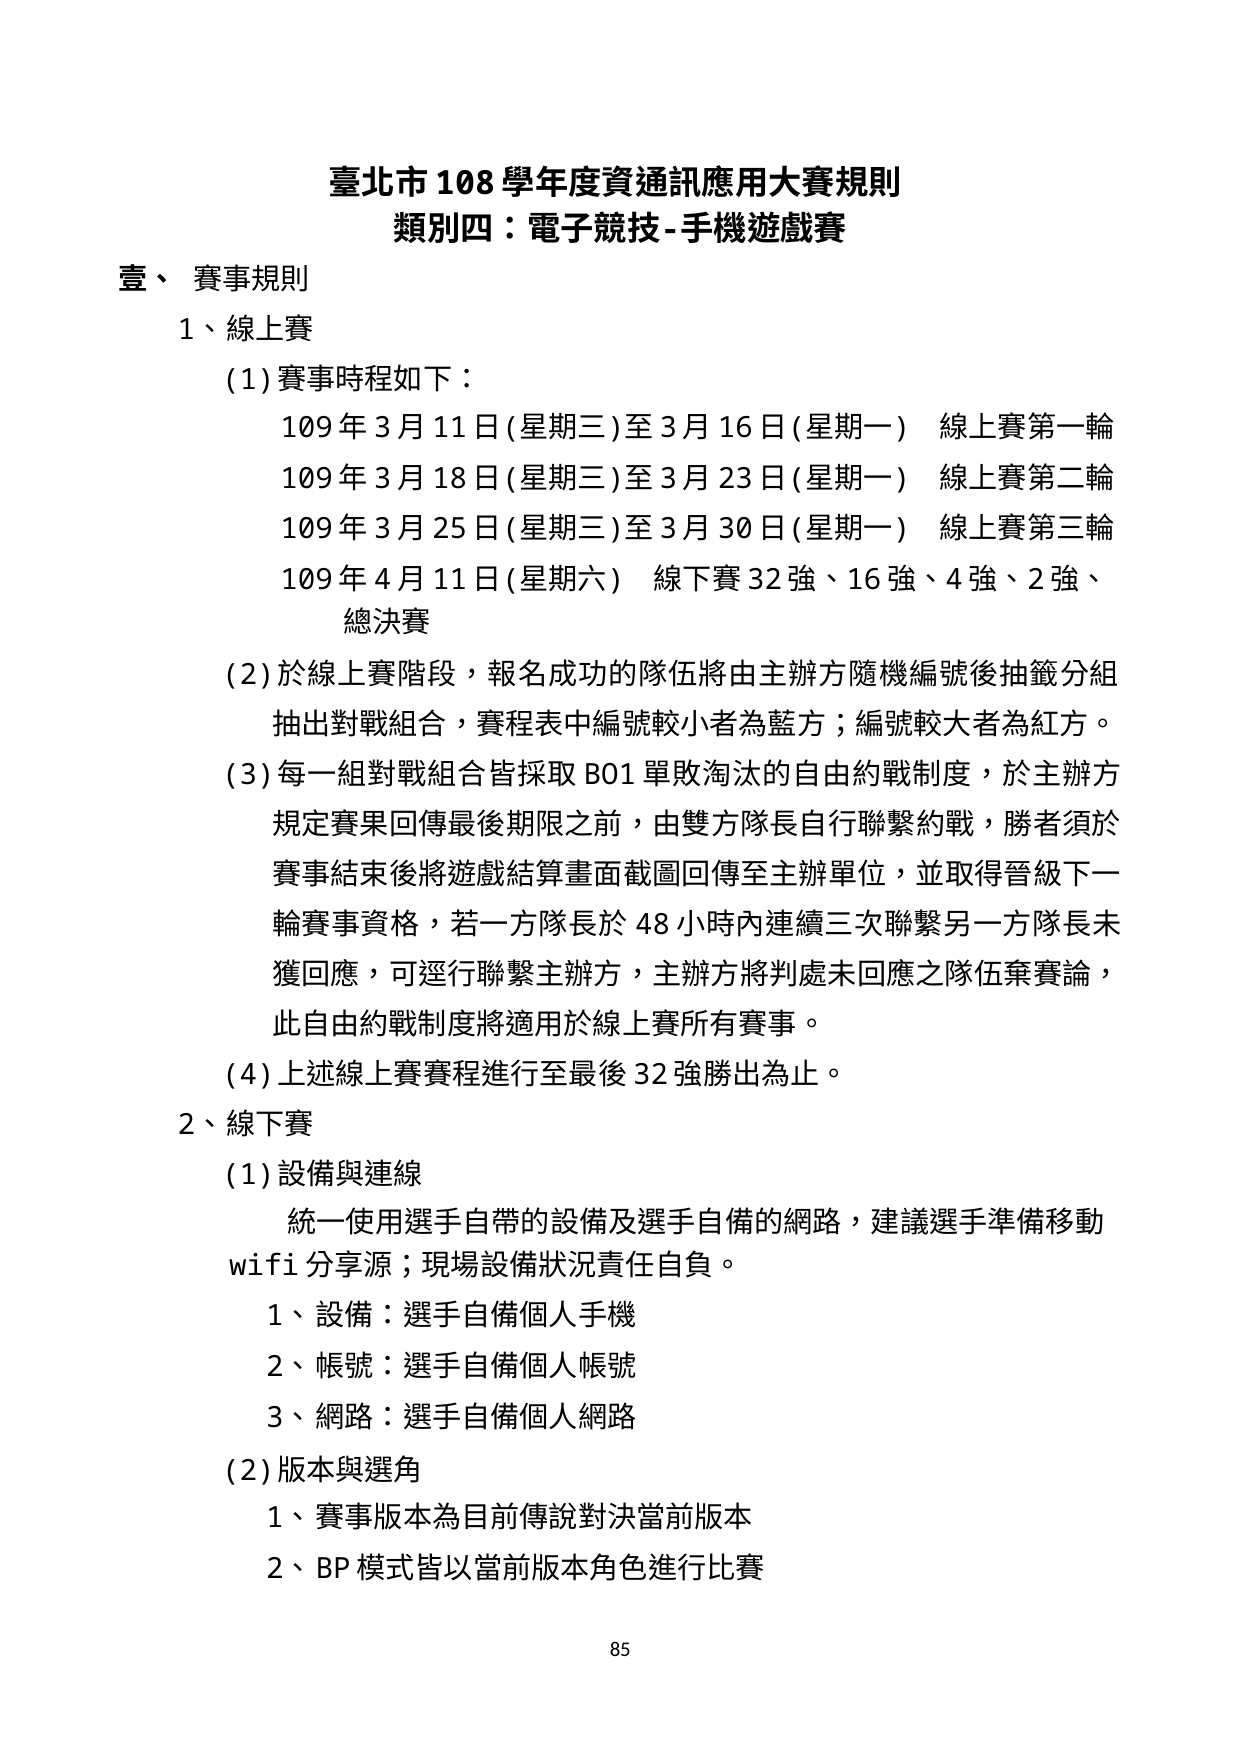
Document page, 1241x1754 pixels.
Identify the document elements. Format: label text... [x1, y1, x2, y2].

list 線上賽 [177, 299, 1122, 349]
list 上述線上賽賽程進行至最後32強勝出為止。 [222, 1045, 1122, 1095]
list 線下賽 [177, 1095, 1122, 1145]
text 臺北市108學年度資通訊應用大賽規則 [89, 158, 1067, 204]
list 設備：選手自備個人手機 [266, 1292, 1122, 1334]
text 類別四：電子競技-手機遊戲賽 [118, 204, 1122, 249]
list 於線上賽階段，報名成功的隊伍將由主辦方隨機編號後抽籤分組，抽出對戰組合，賽程表中編號較小者為藍方；編號較大者為紅方。 [222, 645, 1122, 745]
list 賽事時程如下： [222, 349, 1122, 399]
text 109年4月11日(星期六) 線下賽32強、16強、4強、2強、總決賽 [280, 556, 1122, 641]
list 每一組對戰組合皆採取BO1單敗淘汰的自由約戰制度，於主辦方規定賽果回傳最後期限之前，由雙方隊長自行聯繫約戰，勝者須於賽事結束後將遊戲結算畫面截圖回傳至主辦單位，並取得晉級下一輪賽事資格，若一方隊長於48小時內連續三次聯繫另一方隊長未獲回應，可逕行聯繫主辦方，主辦方將判處未回應之隊伍棄賽論，此自由約戰制度將適用於線上賽所有賽事。 [222, 745, 1122, 1045]
list 賽事版本為目前傳說對決當前版本 [266, 1494, 1122, 1536]
text 統一使用選手自帶的設備及選手自備的網路，建議選手準備移動wifi分享源；現場設備狀況責任自負。 [229, 1199, 1122, 1283]
list 版本與選角 [222, 1440, 1122, 1490]
list 設備與連線 [222, 1145, 1122, 1195]
list BP模式皆以當前版本角色進行比賽 [266, 1545, 1122, 1587]
text 109年3月25日(星期三)至3月30日(星期一) 線上賽第三輪 [280, 505, 1122, 547]
text 109年3月11日(星期三)至3月16日(星期一) 線上賽第一輪 [280, 404, 1122, 446]
list 帳號：選手自備個人帳號 [266, 1343, 1122, 1385]
list 網路：選手自備個人網路 [266, 1393, 1122, 1436]
list 賽事規則 [118, 249, 1122, 299]
text 109年3月18日(星期三)至3月23日(星期一) 線上賽第二輪 [280, 454, 1122, 497]
